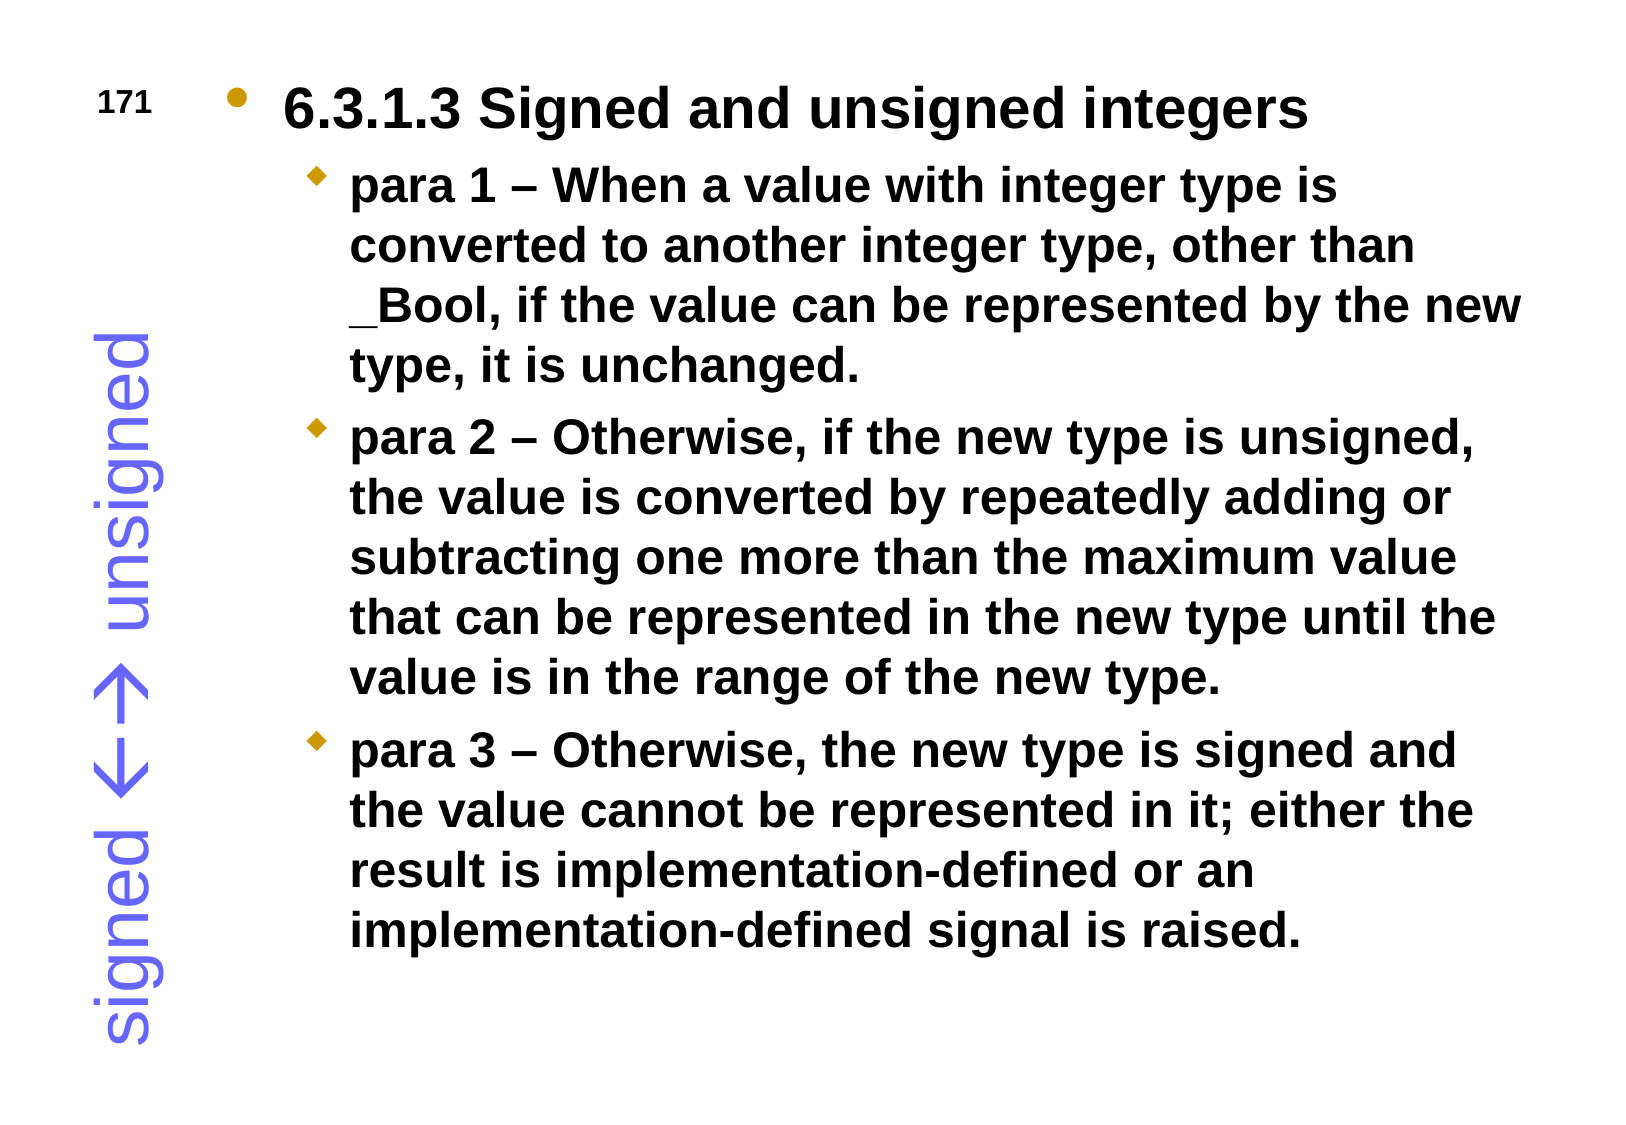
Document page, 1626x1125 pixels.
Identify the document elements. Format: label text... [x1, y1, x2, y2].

list 6.3.1.3 Signed and unsigned integers para 1 – When a value with integer type is converted to another integer type, other than _Bool, if the value can be represented by the new type, it is unchanged. para 2 – Otherwise, if the new type is unsigned, the value is converted by repeatedly adding or subtracting one more than the maximum value that can be represented in the new type until the value is in the range of the new type. para 3 – Otherwise, the new type is signed and the value cannot be represented in it; either the result is implementation-defined or an implementation-defined signal is raised. [212, 62, 1550, 1063]
title signed  unsigned [50, 66, 188, 1063]
